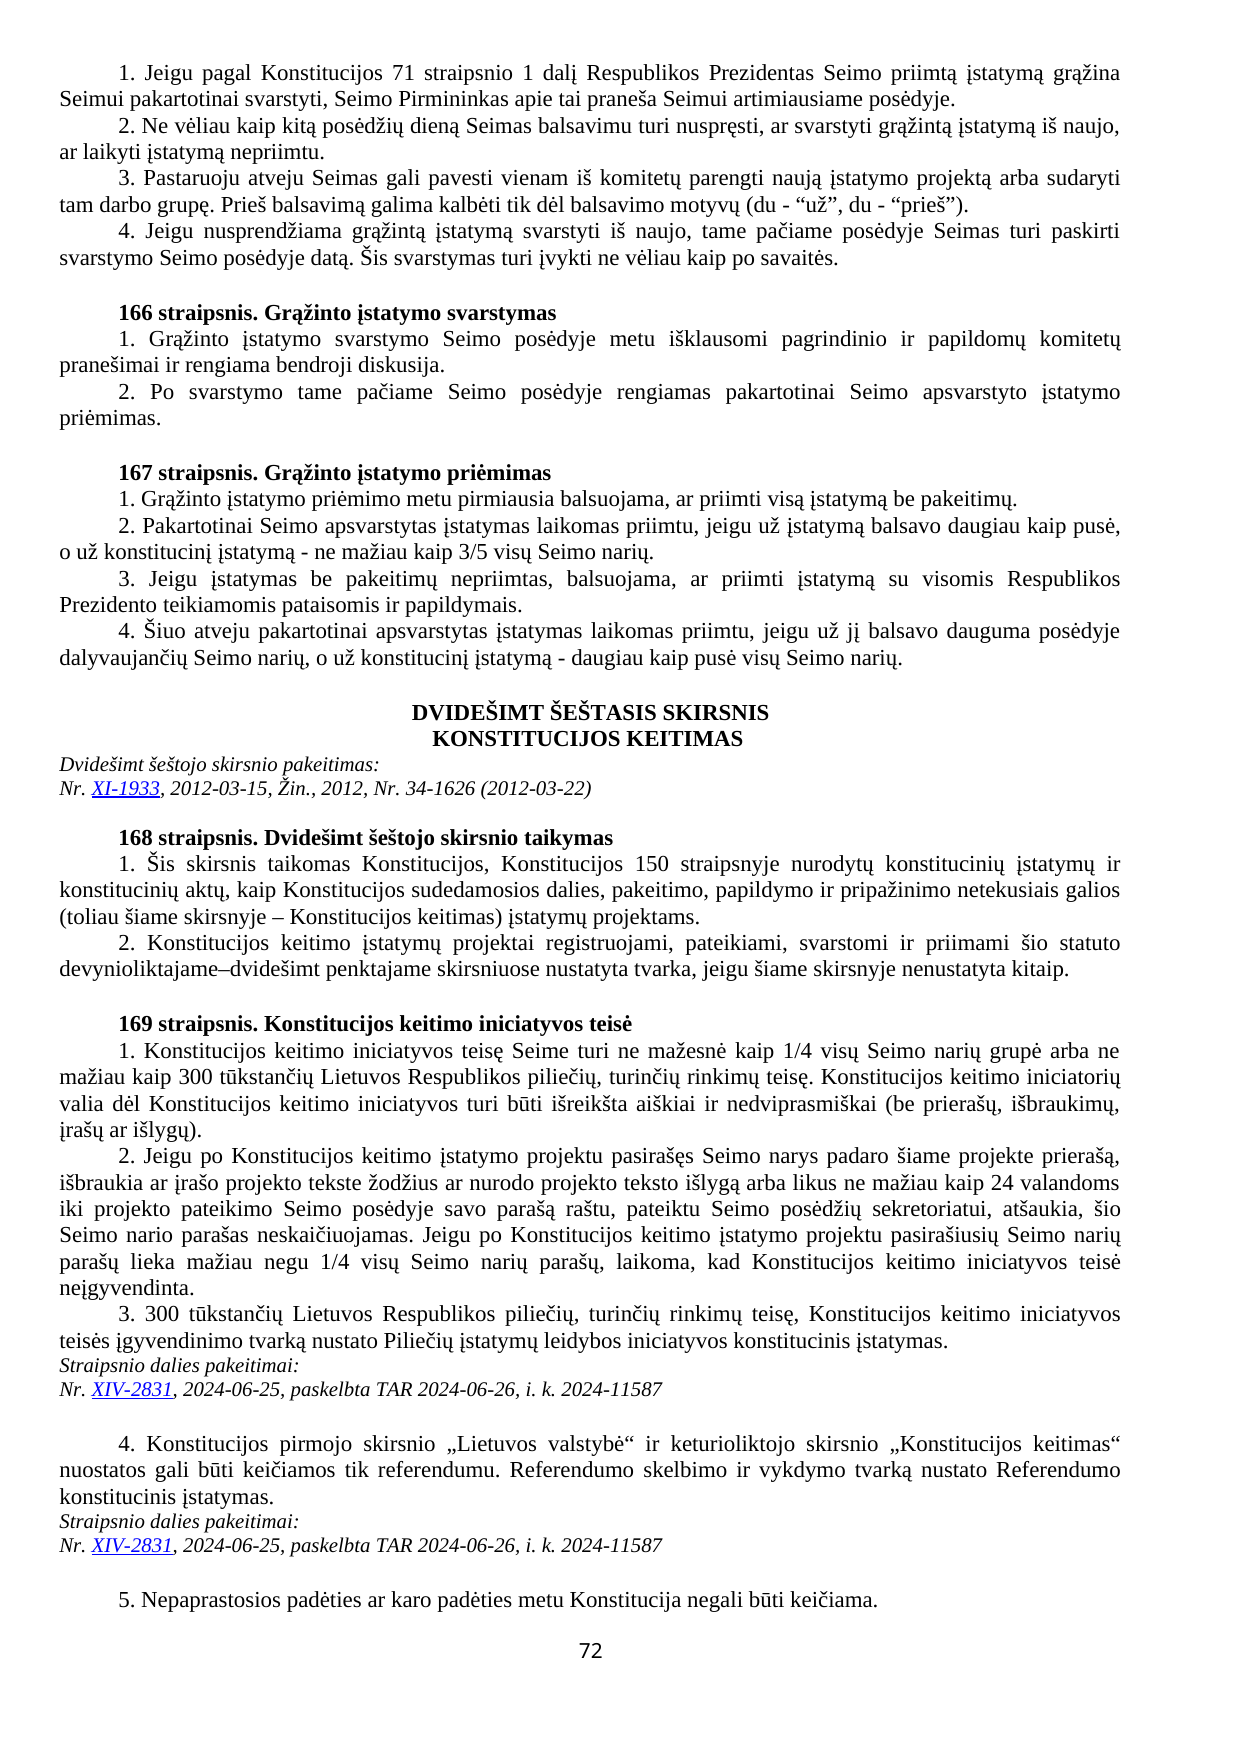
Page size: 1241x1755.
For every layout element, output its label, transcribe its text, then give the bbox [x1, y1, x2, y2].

text 3. Pastaruoju atveju Seimas gali pavesti vienam iš komitetų parengti naują įstatymo projektą arba sudaryti tam darbo grupę. Prieš balsavimą galima kalbėti tik dėl balsavimo motyvų (du - “už”, du - “prieš”). [59, 164, 1122, 217]
text 2. Pakartotinai Seimo apsvarstytas įstatymas laikomas priimtu, jeigu už įstatymą balsavo daugiau kaip pusė, o už konstitucinį įstatymą - ne mažiau kaip 3/5 visų Seimo narių. [59, 512, 1122, 564]
text 4. Šiuo atveju pakartotinai apsvarstytas įstatymas laikomas priimtu, jeigu už jį balsavo dauguma posėdyje dalyvaujančių Seimo narių, o už konstitucinį įstatymą - daugiau kaip pusė visų Seimo narių. [59, 617, 1122, 670]
text 167 straipsnis. Grąžinto įstatymo priėmimas [59, 459, 1122, 486]
text KONSTITUCIJOS KEITIMAS [59, 725, 1122, 751]
text 2. Konstitucijos keitimo įstatymų projektai registruojami, pateikiami, svarstomi ir priimami šio statuto devynioliktajame–dvidešimt penktajame skirsniuose nustatyta tvarka, jeigu šiame skirsnyje nenustatyta kitaip. [59, 929, 1122, 982]
text Dvidešimt šeštojo skirsnio pakeitimas: [59, 751, 1122, 776]
text 166 straipsnis. Grąžinto įstatymo svarstymas [59, 299, 1122, 325]
text 2. Ne vėliau kaip kitą posėdžių dieną Seimas balsavimu turi nuspręsti, ar svarstyti grąžintą įstatymą iš naujo, ar laikyti įstatymą nepriimtu. [59, 112, 1122, 164]
text 1. Jeigu pagal Konstitucijos 71 straipsnio 1 dalį Respublikos Prezidentas Seimo priimtą įstatymą grąžina Seimui pakartotinai svarstyti, Seimo Pirmininkas apie tai praneša Seimui artimiausiame posėdyje. [59, 59, 1122, 112]
text 1. Konstitucijos keitimo iniciatyvos teisę Seime turi ne mažesnė kaip 1/4 visų Seimo narių grupė arba ne mažiau kaip 300 tūkstančių Lietuvos Respublikos piliečių, turinčių rinkimų teisę. Konstitucijos keitimo iniciatorių valia dėl Konstitucijos keitimo iniciatyvos turi būti išreikšta aiškiai ir nedviprasmiškai (be prierašų, išbraukimų, įrašų ar išlygų). [59, 1037, 1122, 1142]
text 168 straipsnis. Dvidešimt šeštojo skirsnio taikymas [59, 824, 1122, 850]
text 1. Grąžinto įstatymo priėmimo metu pirmiausia balsuojama, ar priimti visą įstatymą be pakeitimų. [59, 486, 1122, 512]
text Nr. XIV-2831, 2024-06-25, paskelbta TAR 2024-06-26, i. k. 2024-11587 [59, 1377, 1122, 1401]
text 1. Grąžinto įstatymo svarstymo Seimo posėdyje metu išklausomi pagrindinio ir papildomų komitetų pranešimai ir rengiama bendroji diskusija. [59, 325, 1122, 378]
text 5. Nepaprastosios padėties ar karo padėties metu Konstitucija negali būti keičiama. [59, 1586, 1122, 1612]
text 169 straipsnis. Konstitucijos keitimo iniciatyvos teisė [59, 1011, 1122, 1037]
text Nr. XI-1933, 2012-03-15, Žin., 2012, Nr. 34-1626 (2012-03-22) [59, 776, 1122, 799]
text 2. Po svarstymo tame pačiame Seimo posėdyje rengiamas pakartotinai Seimo apsvarstyto įstatymo priėmimas. [59, 378, 1122, 430]
text Nr. XIV-2831, 2024-06-25, paskelbta TAR 2024-06-26, i. k. 2024-11587 [59, 1533, 1122, 1557]
text 2. Jeigu po Konstitucijos keitimo įstatymo projektu pasirašęs Seimo narys padaro šiame projekte prierašą, išbraukia ar įrašo projekto tekste žodžius ar nurodo projekto teksto išlygą arba likus ne mažiau kaip 24 valandoms iki projekto pateikimo Seimo posėdyje savo parašą raštu, pateiktu Seimo posėdžių sekretoriatui, atšaukia, šio Seimo nario parašas neskaičiuojamas. Jeigu po Konstitucijos keitimo įstatymo projektu pasirašiusių Seimo narių parašų lieka mažiau negu 1/4 visų Seimo narių parašų, laikoma, kad Konstitucijos keitimo iniciatyvos teisė neįgyvendinta. [59, 1142, 1122, 1300]
text Straipsnio dalies pakeitimai: [59, 1509, 1122, 1533]
text 4. Jeigu nusprendžiama grąžintą įstatymą svarstyti iš naujo, tame pačiame posėdyje Seimas turi paskirti svarstymo Seimo posėdyje datą. Šis svarstymas turi įvykti ne vėliau kaip po savaitės. [59, 217, 1122, 270]
text 4. Konstitucijos pirmojo skirsnio „Lietuvos valstybė“ ir keturioliktojo skirsnio „Konstitucijos keitimas“ nuostatos gali būti keičiamos tik referendumu. Referendumo skelbimo ir vykdymo tvarką nustato Referendumo konstitucinis įstatymas. [59, 1430, 1122, 1509]
text Straipsnio dalies pakeitimai: [59, 1353, 1122, 1377]
text 3. Jeigu įstatymas be pakeitimų nepriimtas, balsuojama, ar priimti įstatymą su visomis Respublikos Prezidento teikiamomis pataisomis ir papildymais. [59, 564, 1122, 617]
subtitle DVIDEŠIMT ŠEŠTASIS SKIRSNIS [59, 699, 1122, 725]
text 1. Šis skirsnis taikomas Konstitucijos, Konstitucijos 150 straipsnyje nurodytų konstitucinių įstatymų ir konstitucinių aktų, kaip Konstitucijos sudedamosios dalies, pakeitimo, papildymo ir pripažinimo netekusiais galios (toliau šiame skirsnyje – Konstitucijos keitimas) įstatymų projektams. [59, 850, 1122, 929]
text 3. 300 tūkstančių Lietuvos Respublikos piliečių, turinčių rinkimų teisę, Konstitucijos keitimo iniciatyvos teisės įgyvendinimo tvarką nustato Piliečių įstatymų leidybos iniciatyvos konstitucinis įstatymas. [59, 1300, 1122, 1353]
